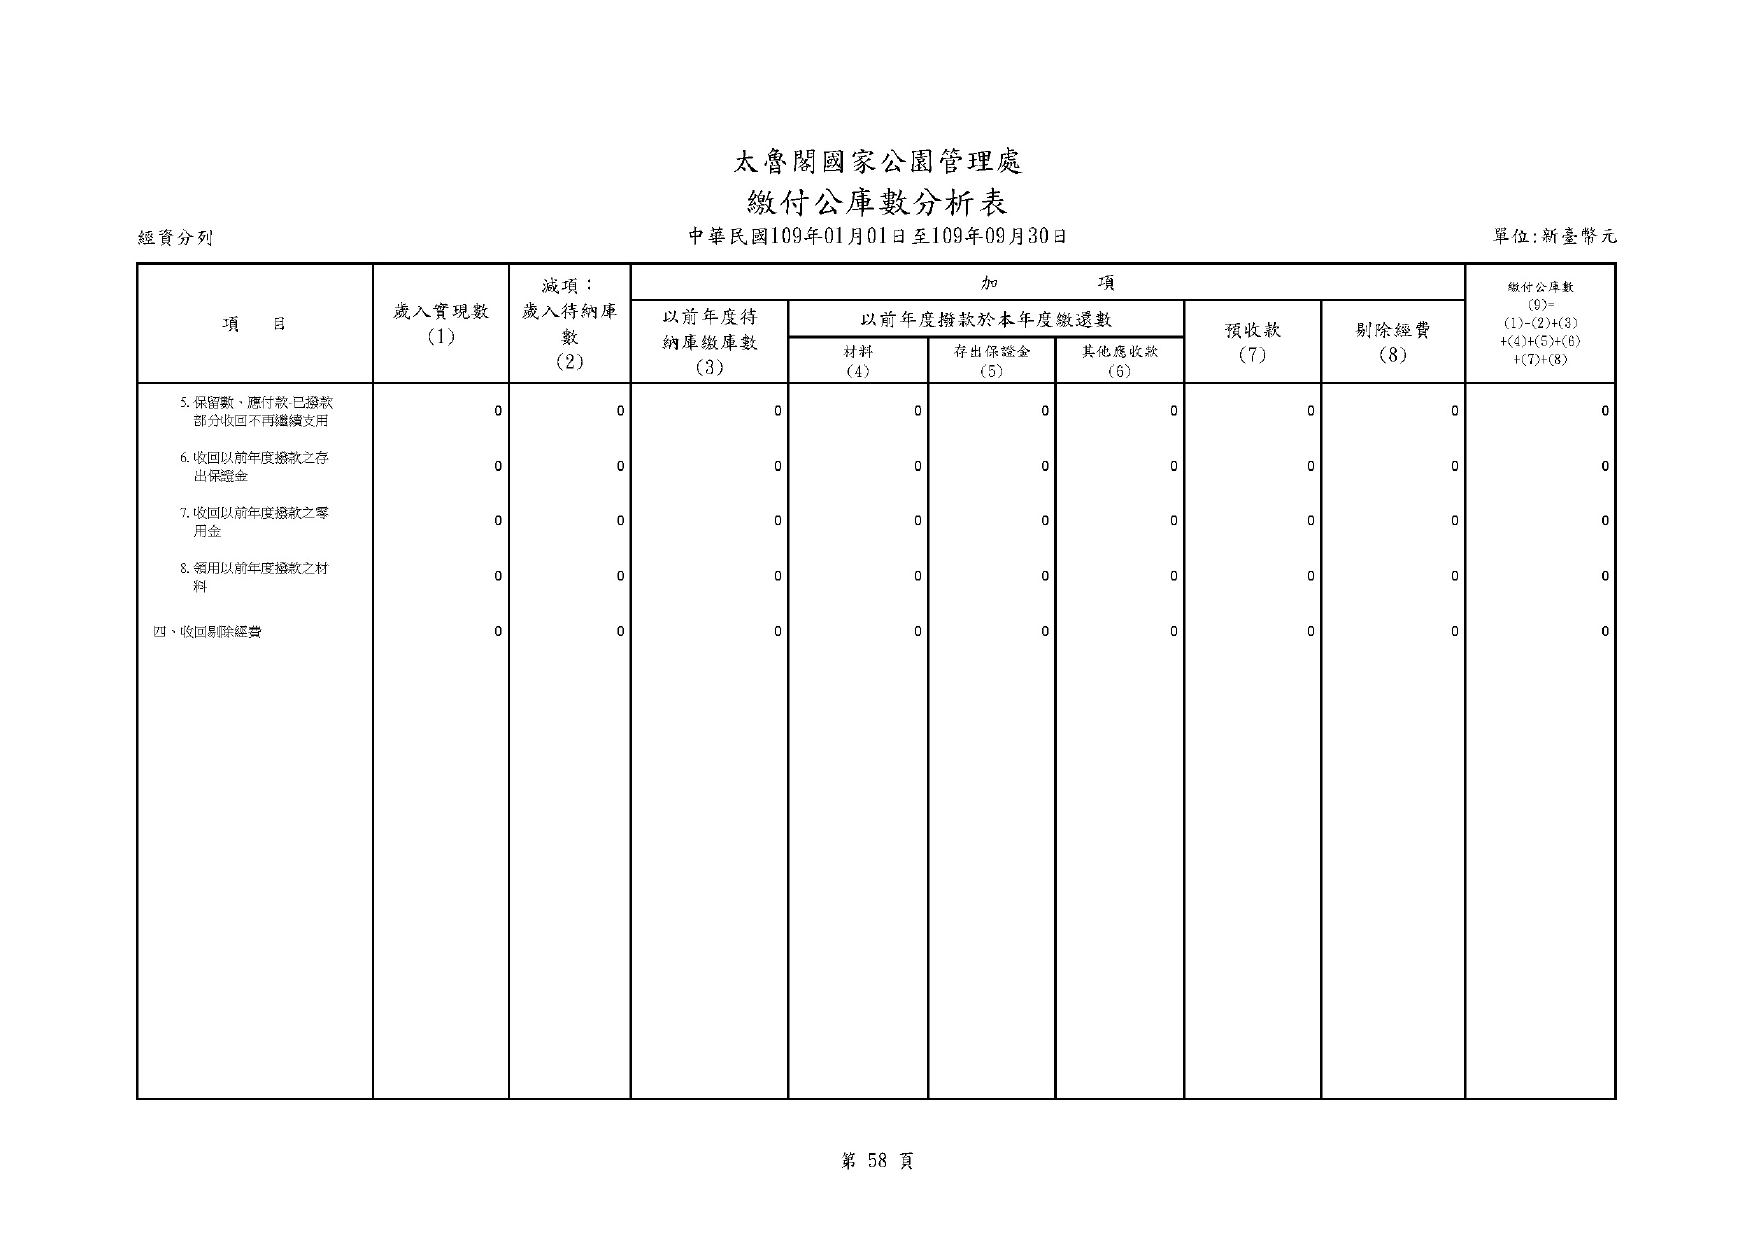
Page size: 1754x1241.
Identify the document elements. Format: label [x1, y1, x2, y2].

picture [59, 59, 1695, 1216]
